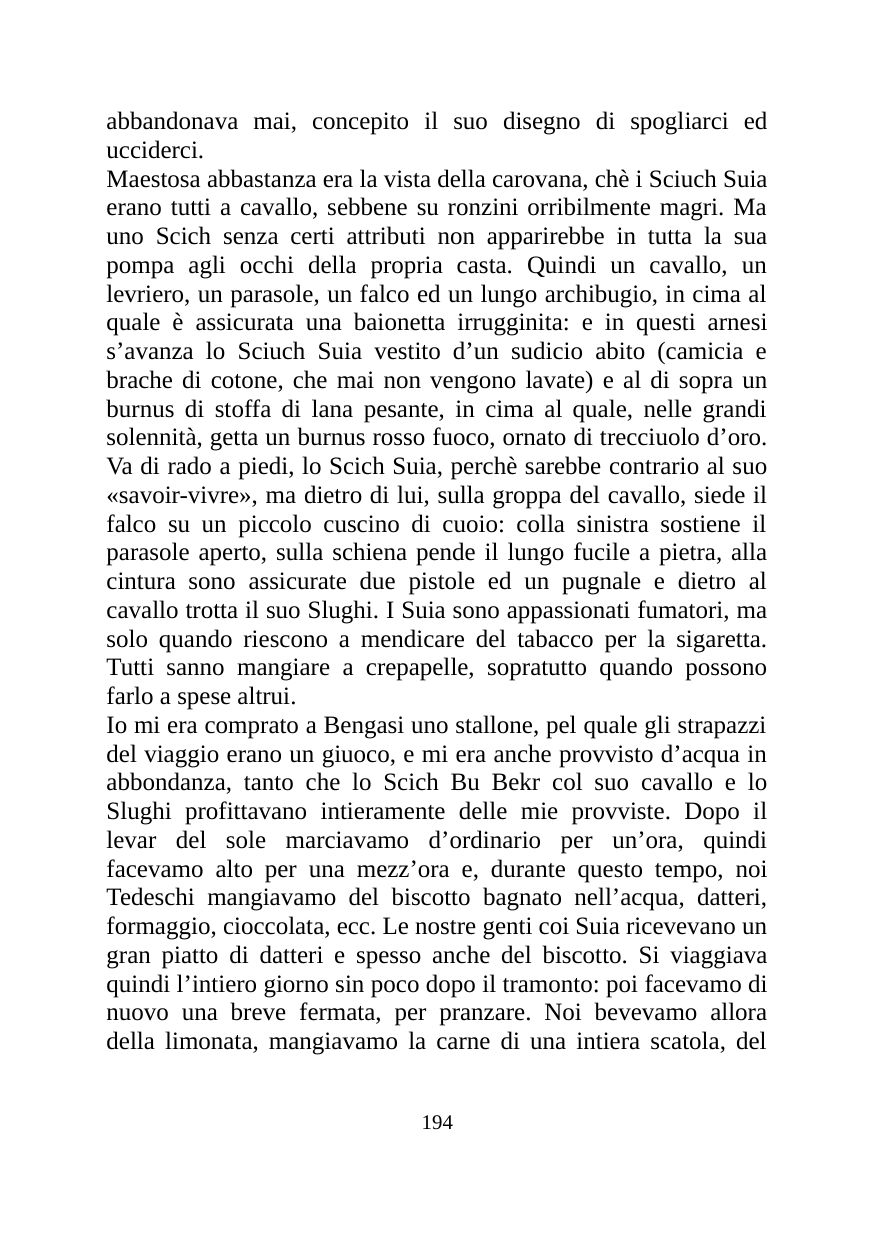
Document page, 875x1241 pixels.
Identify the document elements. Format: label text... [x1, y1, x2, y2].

text Io mi era comprato a Bengasi uno stallone, pel quale gli strapazzi del viaggio erano un giuoco, e mi era anche provvisto d’acqua in abbondanza, tanto che lo Scich Bu Bekr col suo cavallo e lo Slughi profittavano intieramente delle mie provviste. Dopo il levar del sole marciavamo d’ordinario per un’ora, quindi facevamo alto per una mezz’ora e, durante questo tempo, noi Tedeschi mangiavamo del biscotto bagnato nell’acqua, datteri, formaggio, cioccolata, ecc. Le nostre genti coi Suia ricevevano un gran piatto di datteri e spesso anche del biscotto. Si viaggiava quindi l’intiero giorno sin poco dopo il tramonto: poi facevamo di nuovo una breve fermata, per pranzare. Noi bevevamo allora della limonata, mangiavamo la carne di una intiera scatola, del [106, 710, 768, 1055]
text abbandonava mai, concepito il suo disegno di spogliarci ed ucciderci. [106, 106, 768, 164]
text Maestosa abbastanza era la vista della carovana, chè i Sciuch Suia erano tutti a cavallo, sebbene su ronzini orribilmente magri. Ma uno Scich senza certi attributi non apparirebbe in tutta la sua pompa agli occhi della propria casta. Quindi un cavallo, un levriero, un parasole, un falco ed un lungo archibugio, in cima al quale è assicurata una baionetta irrugginita: e in questi arnesi s’avanza lo Sciuch Suia vestito d’un sudicio abito (camicia e brache di cotone, che mai non vengono lavate) e al di sopra un burnus di stoffa di lana pesante, in cima al quale, nelle grandi solennità, getta un burnus rosso fuoco, ornato di trecciuolo d’oro. Va di rado a piedi, lo Scich Suia, perchè sarebbe contrario al suo «savoir-vivre», ma dietro di lui, sulla groppa del cavallo, siede il falco su un piccolo cuscino di cuoio: colla sinistra sostiene il parasole aperto, sulla schiena pende il lungo fucile a pietra, alla cintura sono assicurate due pistole ed un pugnale e dietro al cavallo trotta il suo Slughi. I Suia sono appassionati fumatori, ma solo quando riescono a mendicare del tabacco per la sigaretta. Tutti sanno mangiare a crepapelle, sopratutto quando possono farlo a spese altrui. [106, 164, 768, 710]
